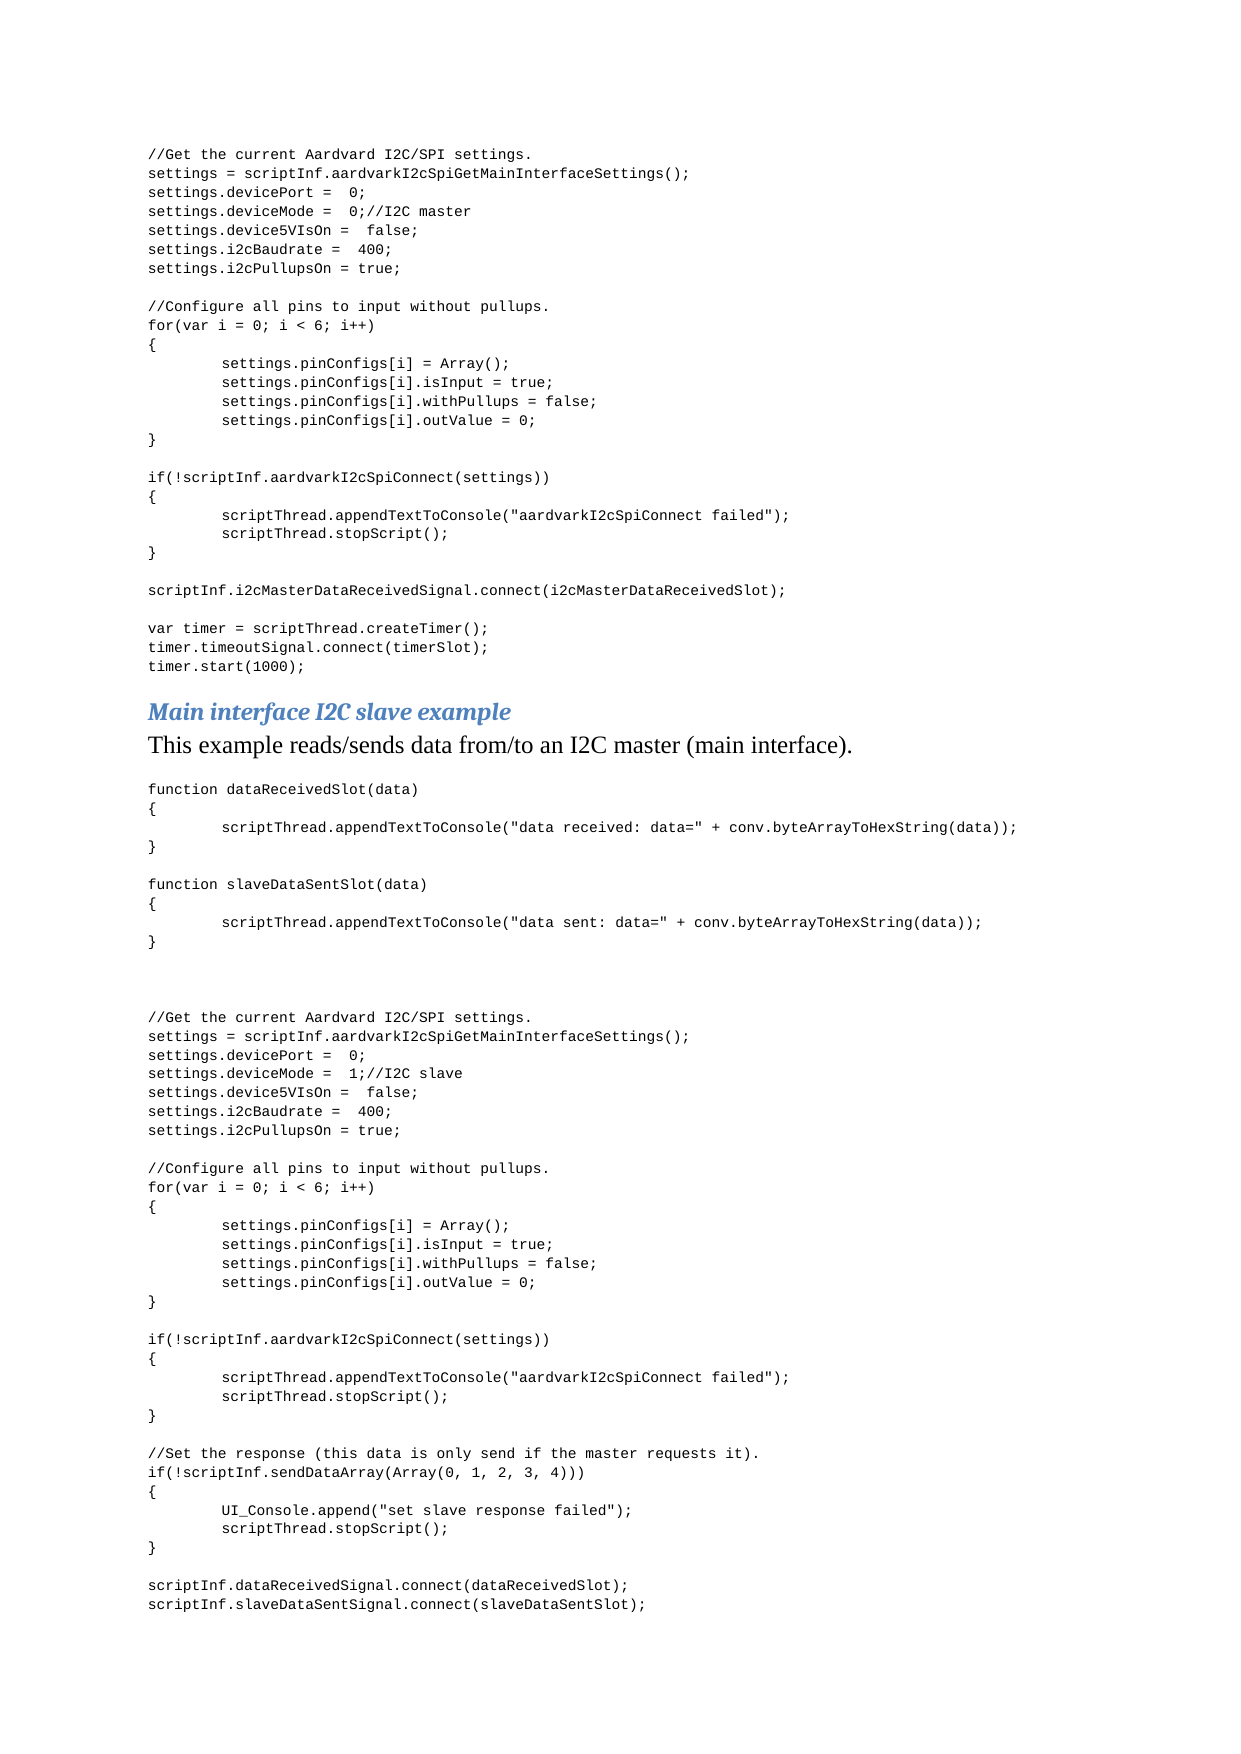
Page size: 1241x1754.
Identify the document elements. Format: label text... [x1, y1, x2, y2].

text settings.devicePort = 0; [148, 186, 1093, 202]
text settings.i2cBaudrate = 400; [148, 242, 1093, 259]
text settings = scriptInf.aardvarkI2cSpiGetMainInterfaceSettings(); [148, 1029, 1093, 1045]
text scriptInf.i2cMasterDataReceivedSignal.connect(i2cMasterDataReceivedSlot); [148, 584, 1093, 600]
text } [148, 1294, 1093, 1311]
text scriptInf.dataReceivedSignal.connect(dataReceivedSlot); [148, 1579, 1093, 1595]
text scriptThread.appendTextToConsole("aardvarkI2cSpiConnect failed"); [148, 1370, 1093, 1387]
text settings.deviceMode = 1;//I2C slave [148, 1067, 1093, 1083]
text if(!scriptInf.sendDataArray(Array(0, 1, 2, 3, 4))) [148, 1465, 1093, 1481]
text //Get the current Aardvard I2C/SPI settings. [148, 1010, 1093, 1026]
text settings.pinConfigs[i] = Array(); [148, 1218, 1093, 1235]
text settings.devicePort = 0; [148, 1048, 1093, 1064]
text //Configure all pins to input without pullups. [148, 299, 1093, 316]
text settings.i2cBaudrate = 400; [148, 1105, 1093, 1121]
text { [148, 337, 1093, 354]
text settings.pinConfigs[i].outValue = 0; [148, 1275, 1093, 1292]
text } [148, 1408, 1093, 1424]
text settings.i2cPullupsOn = true; [148, 1124, 1093, 1140]
text if(!scriptInf.aardvarkI2cSpiConnect(settings)) [148, 470, 1093, 486]
text { [148, 1484, 1093, 1500]
text settings.device5VIsOn = false; [148, 223, 1093, 240]
text for(var i = 0; i < 6; i++) [148, 1181, 1093, 1197]
text if(!scriptInf.aardvarkI2cSpiConnect(settings)) [148, 1332, 1093, 1349]
text This example reads/sends data from/to an I2C master (main interface). [148, 730, 1093, 759]
text //Configure all pins to input without pullups. [148, 1162, 1093, 1178]
text for(var i = 0; i < 6; i++) [148, 318, 1093, 335]
text var timer = scriptThread.createTimer(); [148, 622, 1093, 638]
text settings.i2cPullupsOn = true; [148, 261, 1093, 278]
text settings.pinConfigs[i].isInput = true; [148, 1237, 1093, 1254]
text settings.pinConfigs[i].outValue = 0; [148, 413, 1093, 429]
text //Set the response (this data is only send if the master requests it). [148, 1446, 1093, 1462]
text timer.start(1000); [148, 659, 1093, 676]
text function slaveDataSentSlot(data) [148, 877, 1093, 894]
text //Get the current Aardvard I2C/SPI settings. [148, 148, 1093, 164]
text { [148, 801, 1093, 818]
text settings.pinConfigs[i].withPullups = false; [148, 394, 1093, 411]
text { [148, 1199, 1093, 1216]
text scriptThread.appendTextToConsole("data received: data=" + conv.byteArrayToHexString(data)); [148, 820, 1093, 837]
text { [148, 489, 1093, 505]
text settings.deviceMode = 0;//I2C master [148, 204, 1093, 221]
text } [148, 1541, 1093, 1557]
text { [148, 1351, 1093, 1368]
text { [148, 896, 1093, 913]
text } [148, 839, 1093, 856]
text scriptThread.appendTextToConsole("data sent: data=" + conv.byteArrayToHexString(data)); [148, 915, 1093, 932]
text function dataReceivedSlot(data) [148, 782, 1093, 799]
text UI_Console.append("set slave response failed"); [148, 1503, 1093, 1519]
text scriptThread.appendTextToConsole("aardvarkI2cSpiConnect failed"); [148, 508, 1093, 524]
text scriptThread.stopScript(); [148, 1389, 1093, 1406]
text settings = scriptInf.aardvarkI2cSpiGetMainInterfaceSettings(); [148, 167, 1093, 183]
text scriptInf.slaveDataSentSignal.connect(slaveDataSentSlot); [148, 1598, 1093, 1614]
text scriptThread.stopScript(); [148, 1522, 1093, 1538]
subtitle Main interface I2C slave example [148, 697, 1093, 726]
text } [148, 934, 1093, 951]
text settings.device5VIsOn = false; [148, 1086, 1093, 1102]
text } [148, 546, 1093, 562]
text scriptThread.stopScript(); [148, 527, 1093, 543]
text timer.timeoutSignal.connect(timerSlot); [148, 641, 1093, 657]
text } [148, 432, 1093, 448]
text settings.pinConfigs[i].isInput = true; [148, 375, 1093, 392]
text settings.pinConfigs[i] = Array(); [148, 356, 1093, 373]
text settings.pinConfigs[i].withPullups = false; [148, 1256, 1093, 1273]
